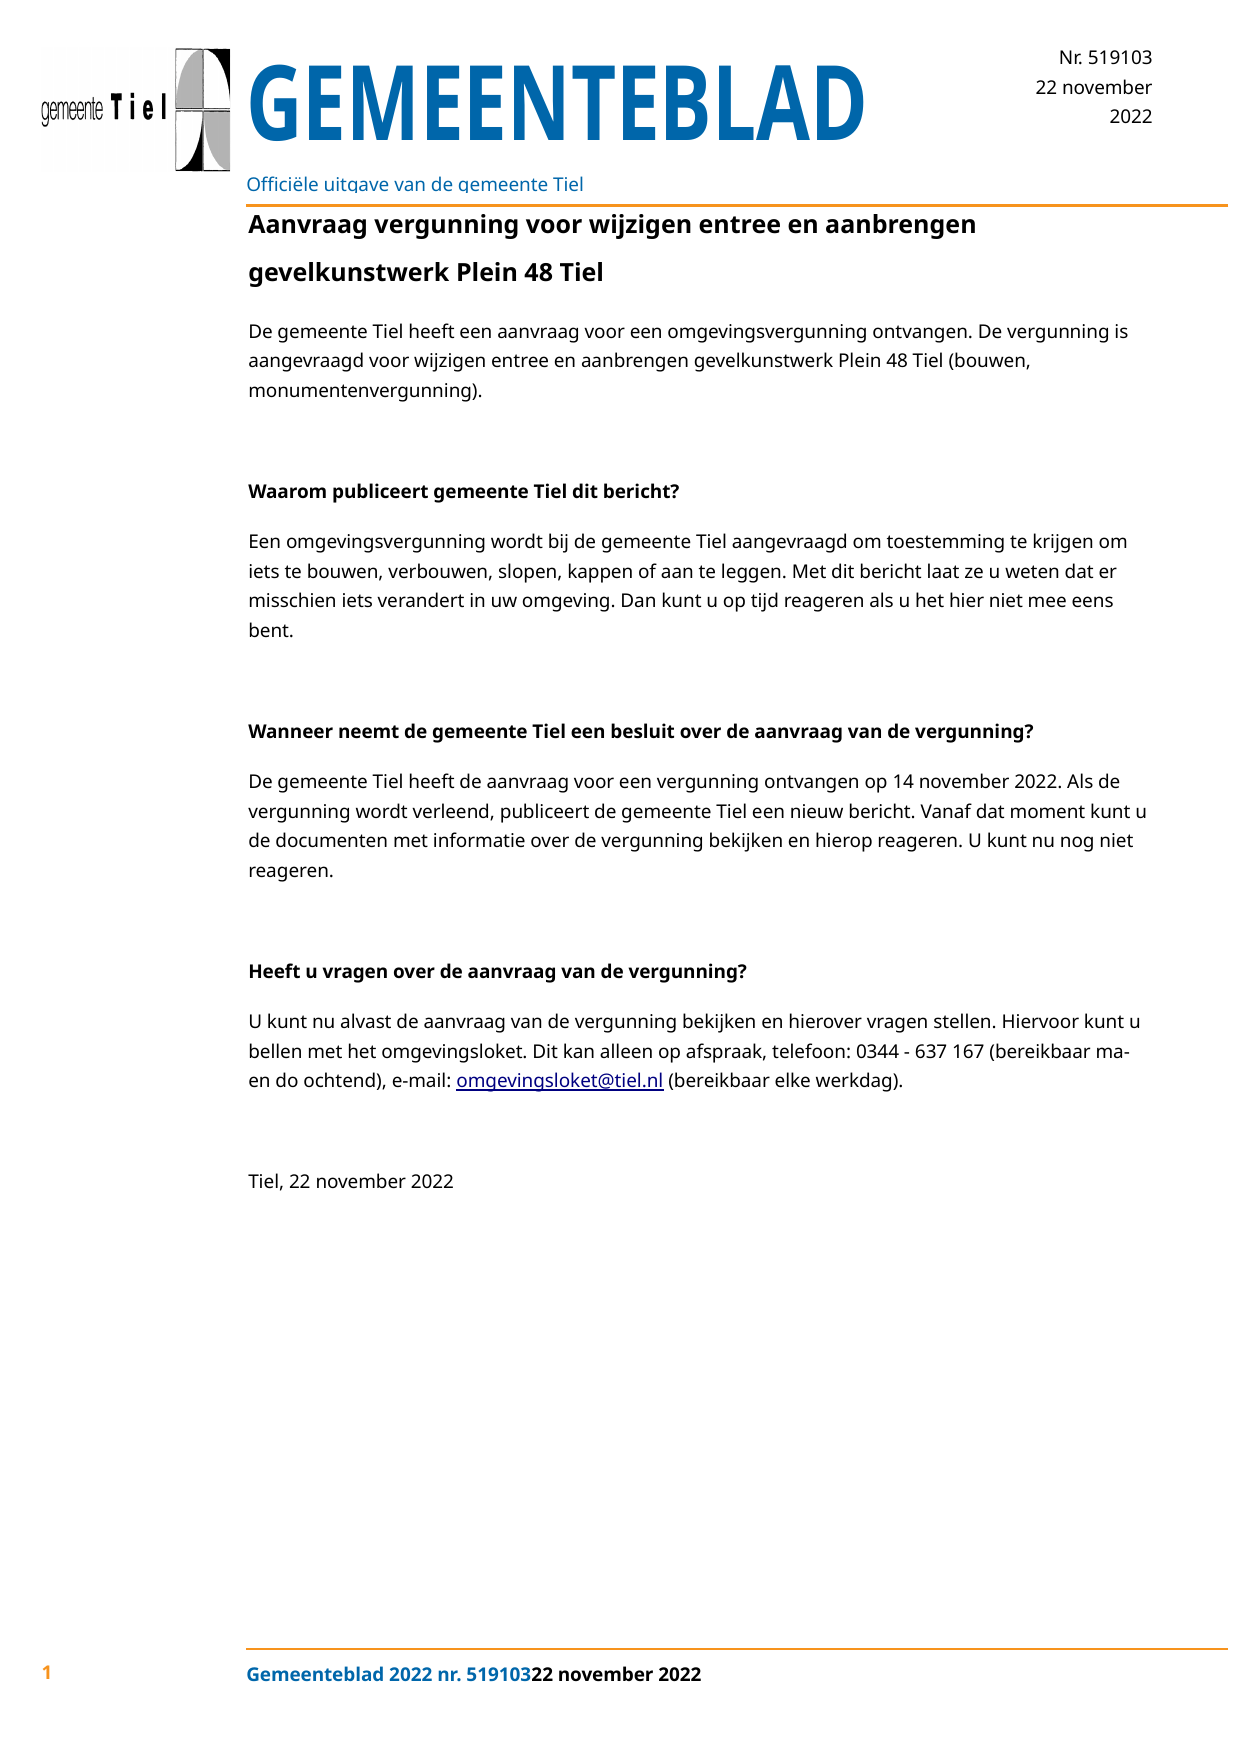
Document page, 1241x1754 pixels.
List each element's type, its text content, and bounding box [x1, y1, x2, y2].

text Heeft u vragen over de aanvraag van de vergunning? [248, 958, 1152, 984]
text Aanvraag vergunning voor wijzigen entree en aanbrengen gevelkunstwerk Plein 48 Tiel [248, 207, 1152, 288]
text Een omgevingsvergunning wordt bij de gemeente Tiel aangevraagd om toestemming te krijgen om iets te bouwen, verbouwen, slopen, kappen of aan te leggen. Met dit bericht laat ze u weten dat er misschien iets verandert in uw omgeving. Dan kunt u op tijd reageren als u het hier niet mee eens bent. [248, 528, 1152, 643]
text De gemeente Tiel heeft een aanvraag voor een omgevingsvergunning ontvangen. De vergunning is aangevraagd voor wijzigen entree en aanbrengen gevelkunstwerk Plein 48 Tiel (bouwen, monumentenvergunning). [248, 318, 1152, 403]
text De gemeente Tiel heeft de aanvraag voor een vergunning ontvangen op 14 november 2022. Als de vergunning wordt verleend, publiceert de gemeente Tiel een nieuw bericht. Vanaf dat moment kunt u de documenten met informatie over de vergunning bekijken en hierop reageren. U kunt nu nog niet reageren. [248, 768, 1152, 883]
text Wanneer neemt de gemeente Tiel een besluit over de aanvraag van de vergunning? [248, 718, 1152, 744]
text Tiel, 22 november 2022 [248, 1168, 1152, 1194]
text Waarom publiceert gemeente Tiel dit bericht? [248, 478, 1152, 504]
text U kunt nu alvast de aanvraag van de vergunning bekijken en hierover vragen stellen. Hiervoor kunt u bellen met het omgevingsloket. Dit kan alleen op afspraak, telefoon: 0344 - 637 167 (bereikbaar ma-en do ochtend), e-mail: omgevingsloket@tiel.nl (bereikbaar elke werkdag). [248, 1008, 1152, 1093]
picture [41, 47, 231, 172]
